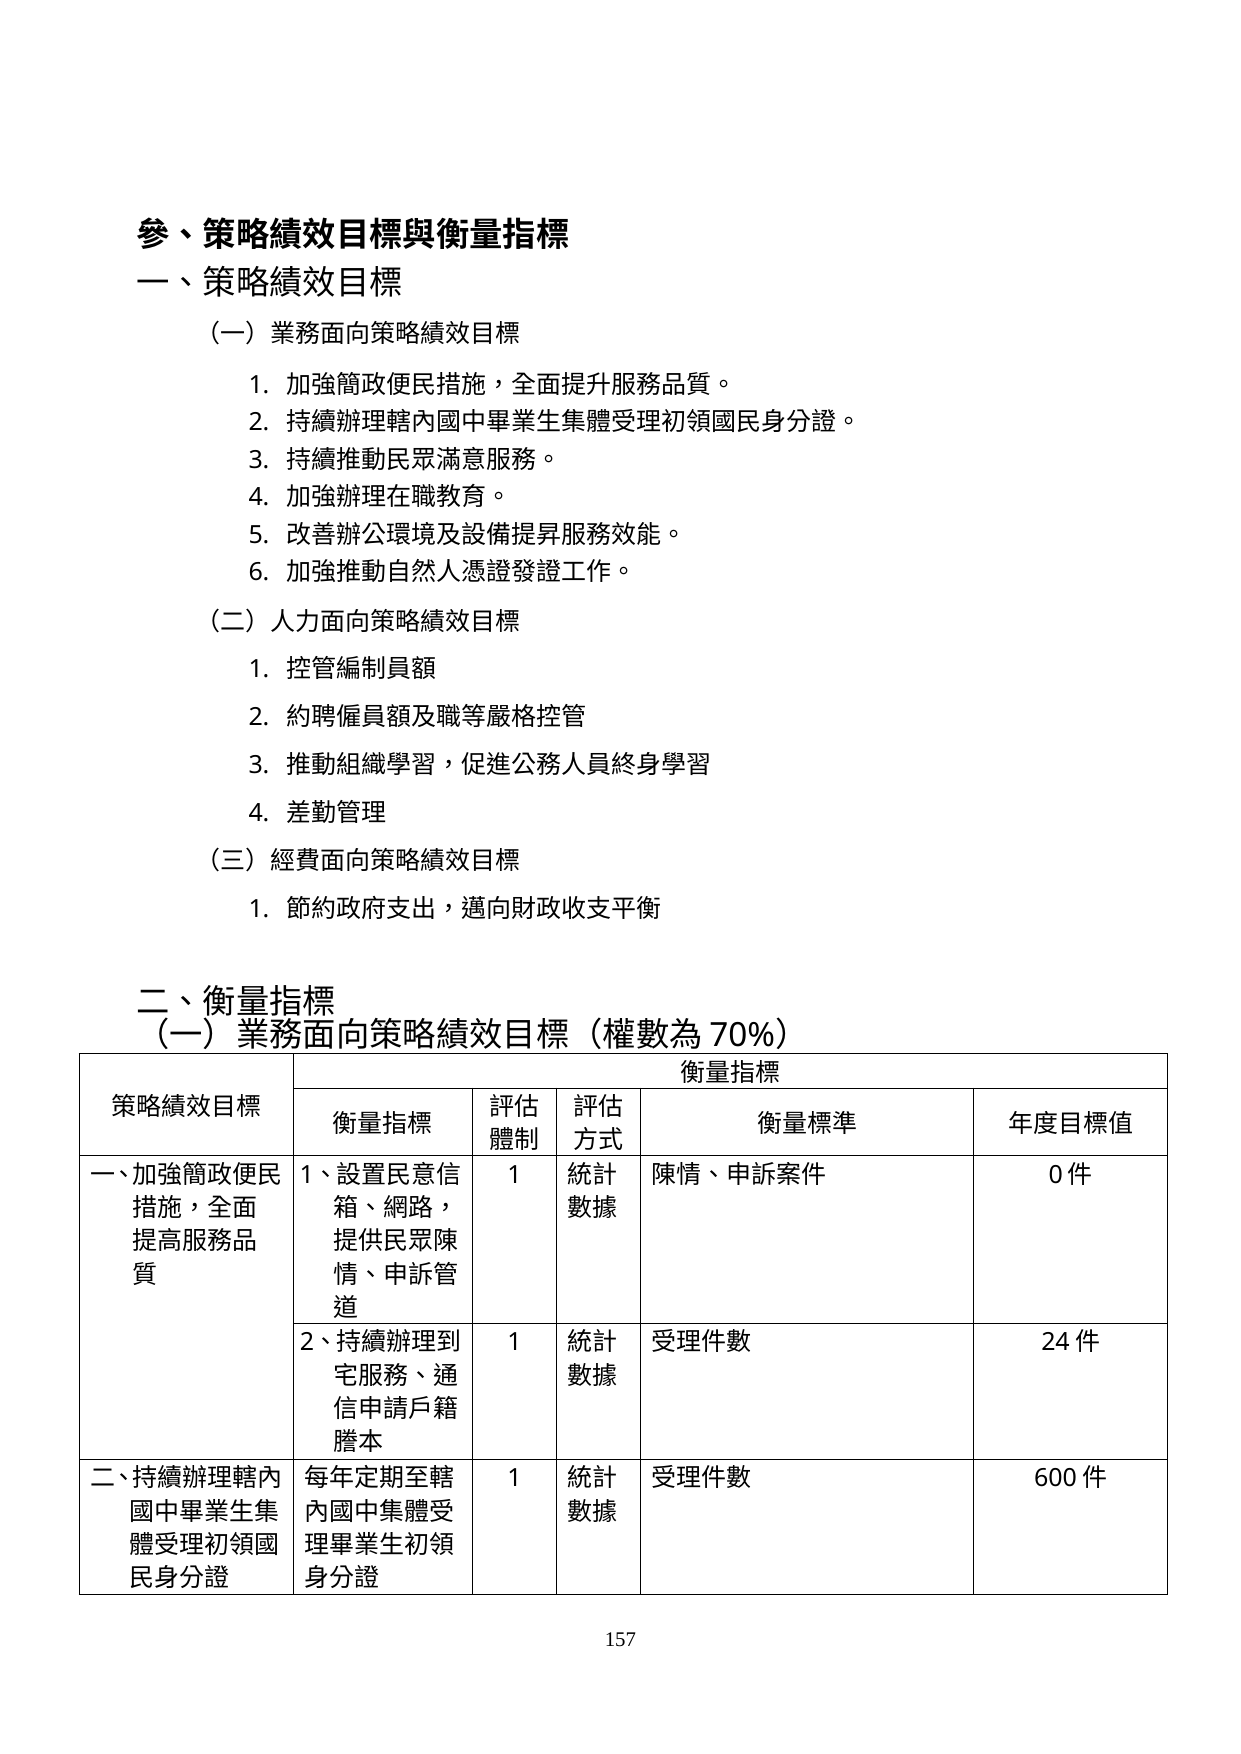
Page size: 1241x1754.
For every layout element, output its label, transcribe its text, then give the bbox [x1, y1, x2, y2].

table_cell 評估方式 [557, 1089, 640, 1155]
table_header 策略績效目標 [80, 1054, 293, 1155]
table_cell 1 [473, 1324, 556, 1459]
table_cell 受理件數 [641, 1460, 973, 1593]
text （一）業務面向策略績效目標（權數為70%） [136, 1020, 1104, 1053]
list 差勤管理 [248, 795, 1104, 828]
text 二、衡量指標 [136, 987, 1104, 1020]
list 約聘僱員額及職等嚴格控管 [248, 699, 1104, 732]
list 推動組織學習，促進公務人員終身學習 [248, 747, 1104, 780]
text （三）經費面向策略績效目標 [195, 843, 1104, 876]
list 加強辦理在職教育。 [248, 476, 1104, 514]
table_cell 600件 [974, 1460, 1167, 1593]
text 參、策略績效目標與衡量指標 [136, 220, 1104, 253]
table_cell 1 [473, 1156, 556, 1323]
table_cell 1 [473, 1460, 556, 1593]
list 改善辦公環境及設備提昇服務效能。 [248, 514, 1104, 551]
table_cell 受理件數 [641, 1324, 973, 1459]
table_cell 0件 [974, 1156, 1167, 1323]
table_cell 每年定期至轄內國中集體受理畢業生初領身分證 [294, 1460, 472, 1593]
list 節約政府支出，邁向財政收支平衡 [248, 891, 1104, 924]
table_cell 二、持續辦理轄內國中畢業生集體受理初領國民身分證 [80, 1460, 293, 1593]
table_cell 2、持續辦理到宅服務、通信申請戶籍謄本 [294, 1324, 472, 1459]
text （一）業務面向策略績效目標 [195, 316, 1104, 349]
table_cell 統計數據 [557, 1156, 640, 1323]
table_cell 統計數據 [557, 1460, 640, 1593]
table_cell 陳情、申訴案件 [641, 1156, 973, 1323]
table_cell 統計數據 [557, 1324, 640, 1459]
table_cell 24件 [974, 1324, 1167, 1459]
list 持續辦理轄內國中畢業生集體受理初領國民身分證。 [248, 401, 1104, 439]
text （二）人力面向策略績效目標 [195, 603, 1104, 637]
list 持續推動民眾滿意服務。 [248, 439, 1104, 476]
text 一、策略績效目標 [136, 268, 1104, 301]
table_cell 一、加強簡政便民措施，全面提高服務品質 [80, 1156, 293, 1459]
table_cell 衡量指標 [294, 1089, 472, 1155]
table_cell 1、設置民意信箱、網路，提供民眾陳情、申訴管道 [294, 1156, 472, 1323]
table_cell 評估體制 [473, 1089, 556, 1155]
table_cell 年度目標值 [974, 1089, 1167, 1155]
list 控管編制員額 [248, 651, 1104, 684]
list 加強推動自然人憑證發證工作。 [248, 551, 1104, 589]
table_cell 衡量標準 [641, 1089, 973, 1155]
table_header 衡量指標 [294, 1054, 1167, 1088]
list 加強簡政便民措施，全面提升服務品質。 [248, 364, 1104, 401]
